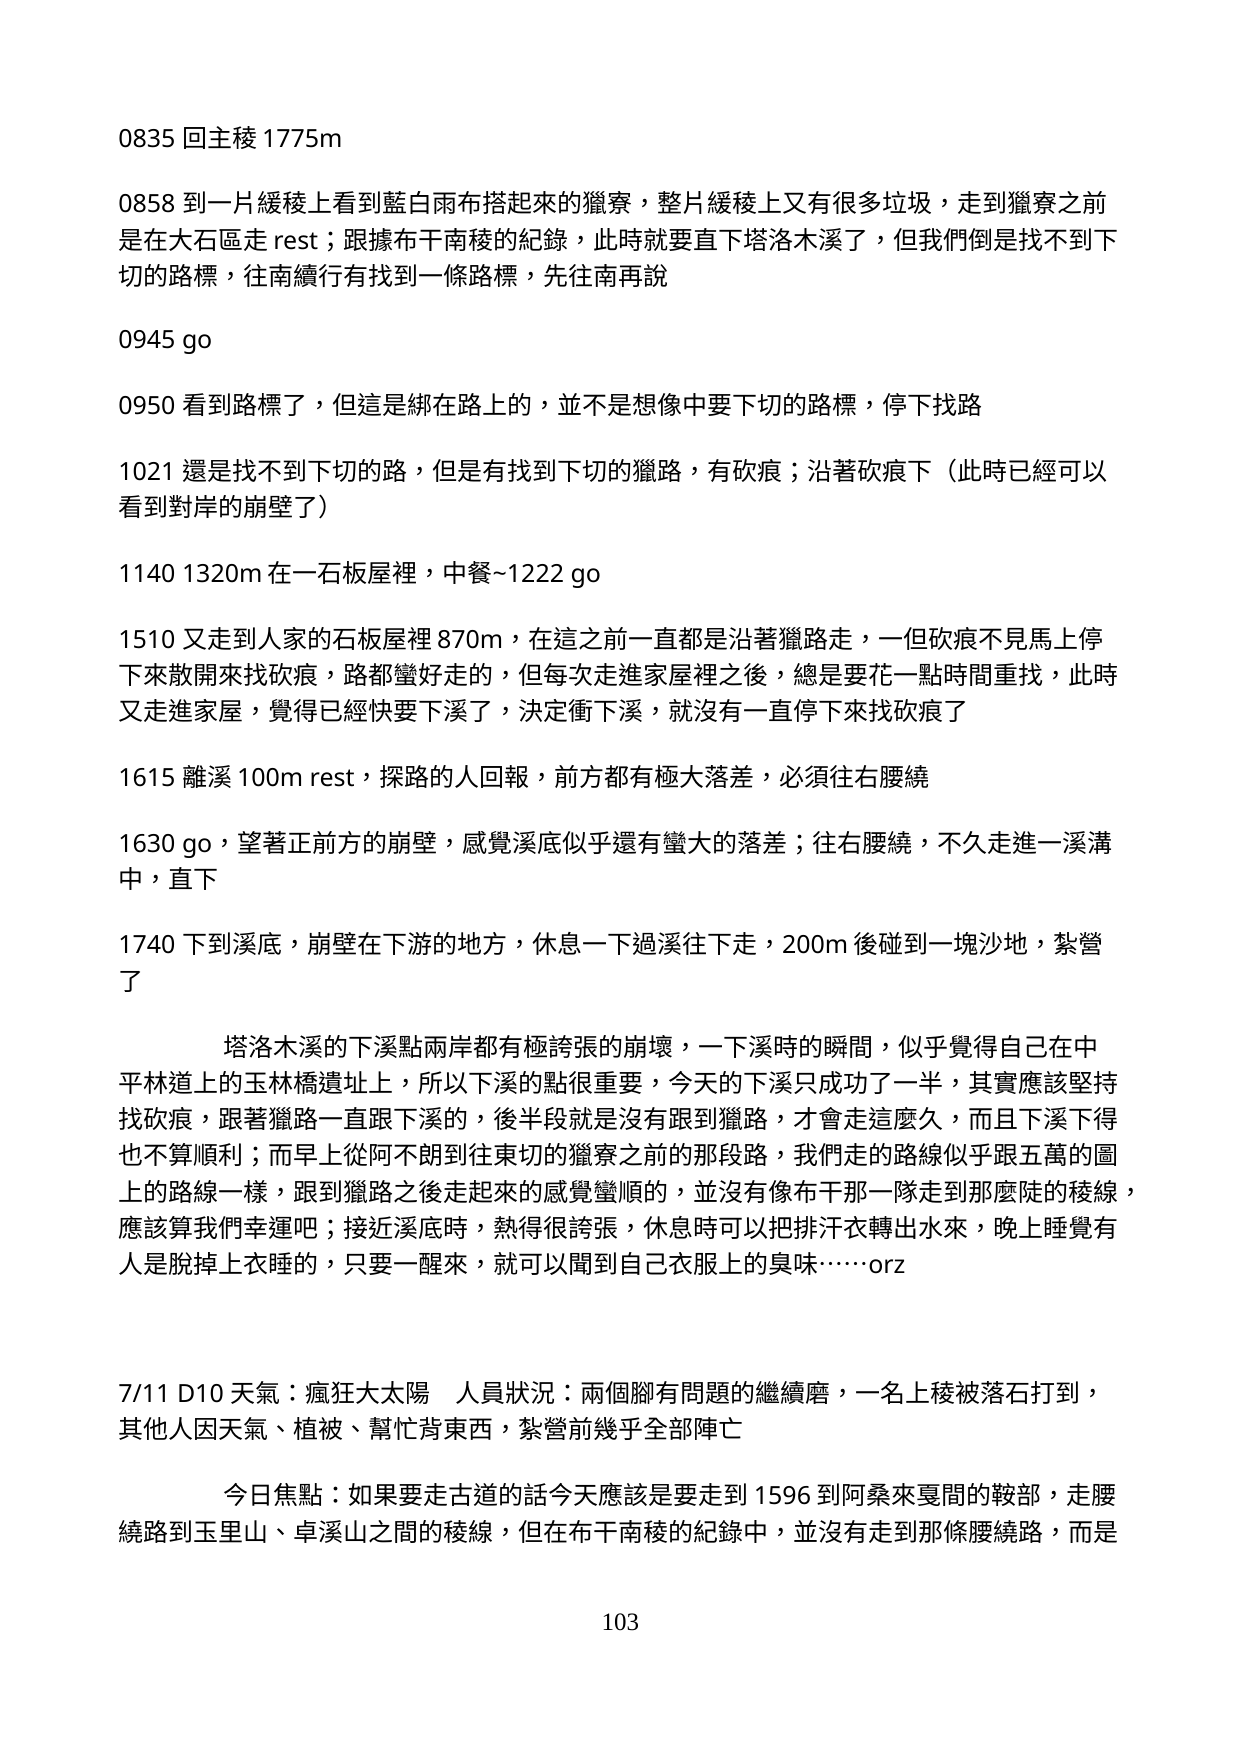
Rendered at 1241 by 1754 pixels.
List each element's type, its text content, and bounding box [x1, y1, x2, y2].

text 塔洛木溪的下溪點兩岸都有極誇張的崩壞，一下溪時的瞬間，似乎覺得自己在中平林道上的玉林橋遺址上，所以下溪的點很重要，今天的下溪只成功了一半，其實應該堅持找砍痕，跟著獵路一直跟下溪的，後半段就是沒有跟到獵路，才會走這麼久，而且下溪下得也不算順利；而早上從阿不朗到往東切的獵寮之前的那段路，我們走的路線似乎跟五萬的圖上的路線一樣，跟到獵路之後走起來的感覺蠻順的，並沒有像布干那一隊走到那麼陡的稜線，應該算我們幸運吧；接近溪底時，熱得很誇張，休息時可以把排汗衣轉出水來，晚上睡覺有人是脫掉上衣睡的，只要一醒來，就可以聞到自己衣服上的臭味……orz [118, 1027, 1122, 1281]
text 7/11 D10 天氣：瘋狂大太陽 人員狀況：兩個腳有問題的繼續磨，一名上稜被落石打到，其他人因天氣、植被、幫忙背東西，紮營前幾乎全部陣亡 [118, 1374, 1122, 1446]
text 今日焦點：如果要走古道的話今天應該是要走到1596到阿桑來戛間的鞍部，走腰繞路到玉里山、卓溪山之間的稜線，但在布干南稜的紀錄中，並沒有走到那條腰繞路，而是 [118, 1476, 1122, 1548]
text 0858 到一片緩稜上看到藍白雨布搭起來的獵寮，整片緩稜上又有很多垃圾，走到獵寮之前是在大石區走rest；跟據布干南稜的紀錄，此時就要直下塔洛木溪了，但我們倒是找不到下切的路標，往南續行有找到一條路標，先往南再說 [118, 184, 1122, 293]
text 1140 1320m在一石板屋裡，中餐~1222 go [118, 553, 1122, 589]
text 1740 下到溪底，崩壁在下游的地方，休息一下過溪往下走，200m後碰到一塊沙地，紮營了 [118, 925, 1122, 997]
text 1615 離溪100m rest，探路的人回報，前方都有極大落差，必須往右腰繞 [118, 757, 1122, 793]
text 1021 還是找不到下切的路，但是有找到下切的獵路，有砍痕；沿著砍痕下（此時已經可以看到對岸的崩壁了） [118, 451, 1122, 524]
text 1630 go，望著正前方的崩壁，感覺溪底似乎還有蠻大的落差；往右腰繞，不久走進一溪溝中，直下 [118, 823, 1122, 896]
text 0835 回主稜1775m [118, 118, 1122, 154]
text 0945 go [118, 322, 1122, 356]
text 0950 看到路標了，但這是綁在路上的，並不是想像中要下切的路標，停下找路 [118, 386, 1122, 422]
text 1510 又走到人家的石板屋裡870m，在這之前一直都是沿著獵路走，一但砍痕不見馬上停下來散開來找砍痕，路都蠻好走的，但每次走進家屋裡之後，總是要花一點時間重找，此時又走進家屋，覺得已經快要下溪了，決定衝下溪，就沒有一直停下來找砍痕了 [118, 619, 1122, 728]
